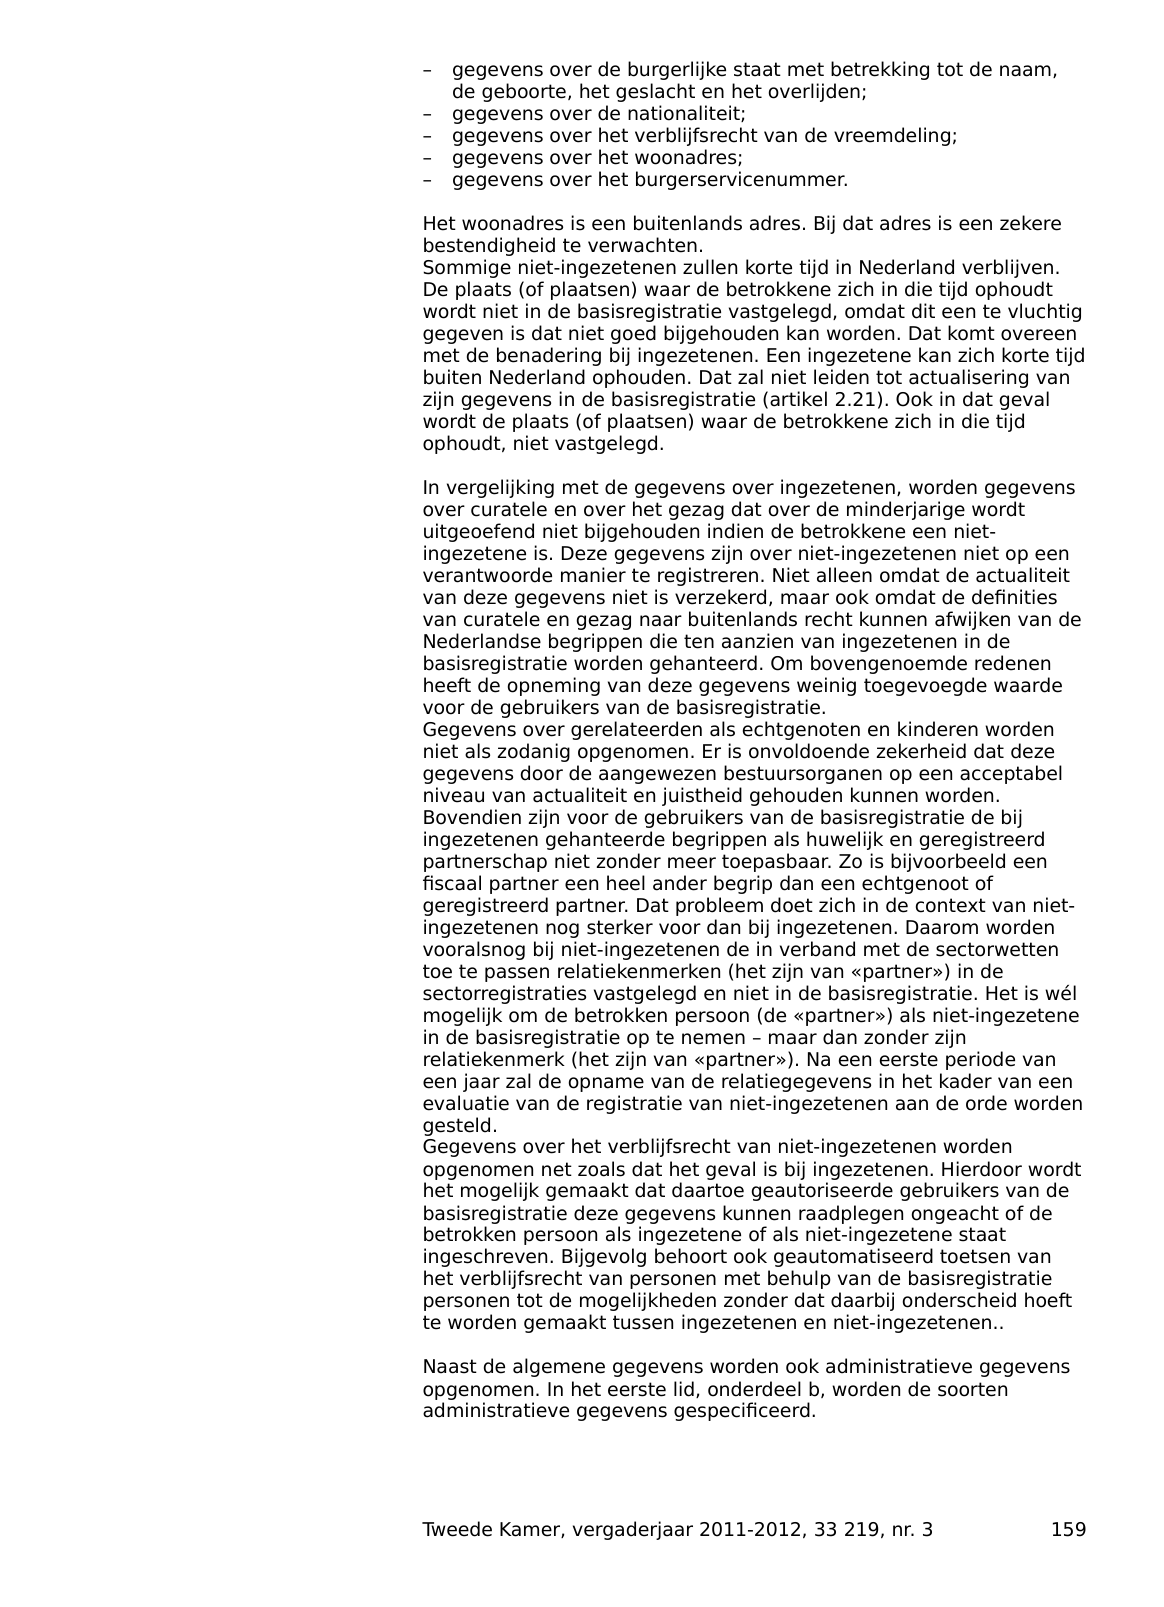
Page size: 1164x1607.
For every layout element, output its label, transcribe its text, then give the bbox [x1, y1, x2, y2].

text Het woonadres is een buitenlands adres. Bij dat adres is een zekere bestendigheid te verwachten. [422, 213, 1087, 257]
text – gegevens over de nationaliteit; [422, 103, 1087, 125]
text In vergelijking met de gegevens over ingezetenen, worden gegevens over curatele en over het gezag dat over de minderjarige wordt uitgeoefend niet bijgehouden indien de betrokkene een niet-ingezetene is. Deze gegevens zijn over niet-ingezetenen niet op een verantwoorde manier te registreren. Niet alleen omdat de actualiteit van deze gegevens niet is verzekerd, maar ook omdat de definities van curatele en gezag naar buitenlands recht kunnen afwijken van de Nederlandse begrippen die ten aanzien van ingezetenen in de basisregistratie worden gehanteerd. Om bovengenoemde redenen heeft de opneming van deze gegevens weinig toegevoegde waarde voor de gebruikers van de basisregistratie. [422, 477, 1087, 719]
text – gegevens over het burgerservicenummer. [422, 169, 1087, 191]
text Gegevens over gerelateerden als echtgenoten en kinderen worden niet als zodanig opgenomen. Er is onvoldoende zekerheid dat deze gegevens door de aangewezen bestuursorganen op een acceptabel niveau van actualiteit en juistheid gehouden kunnen worden. Bovendien zijn voor de gebruikers van de basisregistratie de bij ingezetenen gehanteerde begrippen als huwelijk en geregistreerd partnerschap niet zonder meer toepasbaar. Zo is bijvoorbeeld een fiscaal partner een heel ander begrip dan een echtgenoot of geregistreerd partner. Dat probleem doet zich in de context van niet-ingezetenen nog sterker voor dan bij ingezetenen. Daarom worden vooralsnog bij niet-ingezetenen de in verband met de sectorwetten toe te passen relatiekenmerken (het zijn van «partner») in de sectorregistraties vastgelegd en niet in de basisregistratie. Het is wél mogelijk om de betrokken persoon (de «partner») als niet-ingezetene in de basisregistratie op te nemen – maar dan zonder zijn relatiekenmerk (het zijn van «partner»). Na een eerste periode van een jaar zal de opname van de relatiegegevens in het kader van een evaluatie van de registratie van niet-ingezetenen aan de orde worden gesteld. [422, 719, 1087, 1136]
text Naast de algemene gegevens worden ook administratieve gegevens opgenomen. In het eerste lid, onderdeel b, worden de soorten administratieve gegevens gespecificeerd. [422, 1356, 1087, 1422]
text – gegevens over het verblijfsrecht van de vreemdeling; [422, 125, 1087, 147]
text – gegevens over de burgerlijke staat met betrekking tot de naam, de geboorte, het geslacht en het overlijden; [422, 59, 1087, 103]
text Sommige niet-ingezetenen zullen korte tijd in Nederland verblijven. De plaats (of plaatsen) waar de betrokkene zich in die tijd ophoudt wordt niet in de basisregistratie vastgelegd, omdat dit een te vluchtig gegeven is dat niet goed bijgehouden kan worden. Dat komt overeen met de benadering bij ingezetenen. Een ingezetene kan zich korte tijd buiten Nederland ophouden. Dat zal niet leiden tot actualisering van zijn gegevens in de basisregistratie (artikel 2.21). Ook in dat geval wordt de plaats (of plaatsen) waar de betrokkene zich in die tijd ophoudt, niet vastgelegd. [422, 257, 1087, 455]
text – gegevens over het woonadres; [422, 147, 1087, 169]
text Gegevens over het verblijfsrecht van niet-ingezetenen worden opgenomen net zoals dat het geval is bij ingezetenen. Hierdoor wordt het mogelijk gemaakt dat daartoe geautoriseerde gebruikers van de basisregistratie deze gegevens kunnen raadplegen ongeacht of de betrokken persoon als ingezetene of als niet-ingezetene staat ingeschreven. Bijgevolg behoort ook geautomatiseerd toetsen van het verblijfsrecht van personen met behulp van de basisregistratie personen tot de mogelijkheden zonder dat daarbij onderscheid hoeft te worden gemaakt tussen ingezetenen en niet-ingezetenen.. [422, 1136, 1087, 1334]
